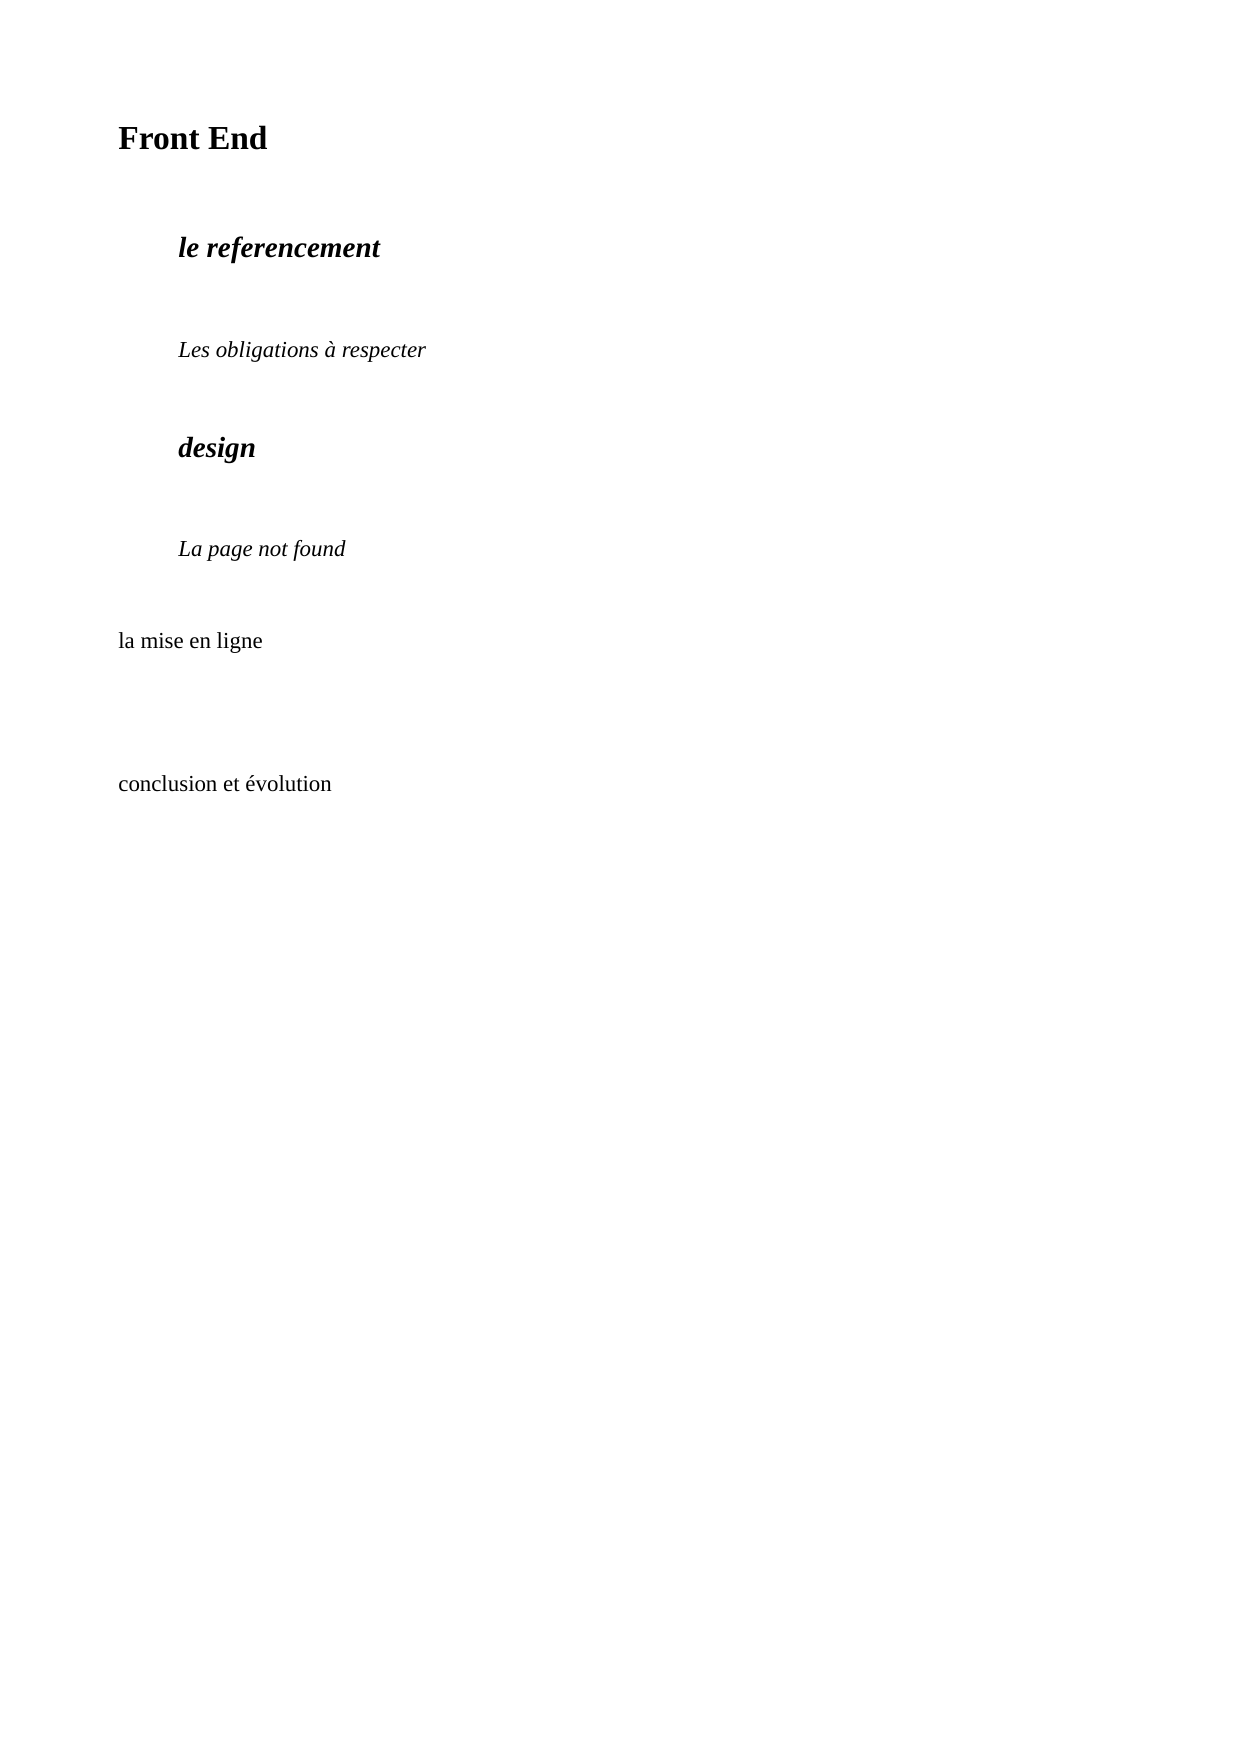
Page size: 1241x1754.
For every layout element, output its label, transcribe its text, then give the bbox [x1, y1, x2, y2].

subtitle Les obligations à respecter [118, 330, 1122, 363]
subtitle conclusion et évolution [118, 770, 1122, 796]
subtitle La page not found [118, 529, 1122, 563]
subtitle la mise en ligne [118, 627, 1122, 653]
subtitle le referencement [118, 230, 1122, 264]
subtitle Front End [118, 118, 1122, 157]
subtitle design [118, 430, 1122, 463]
